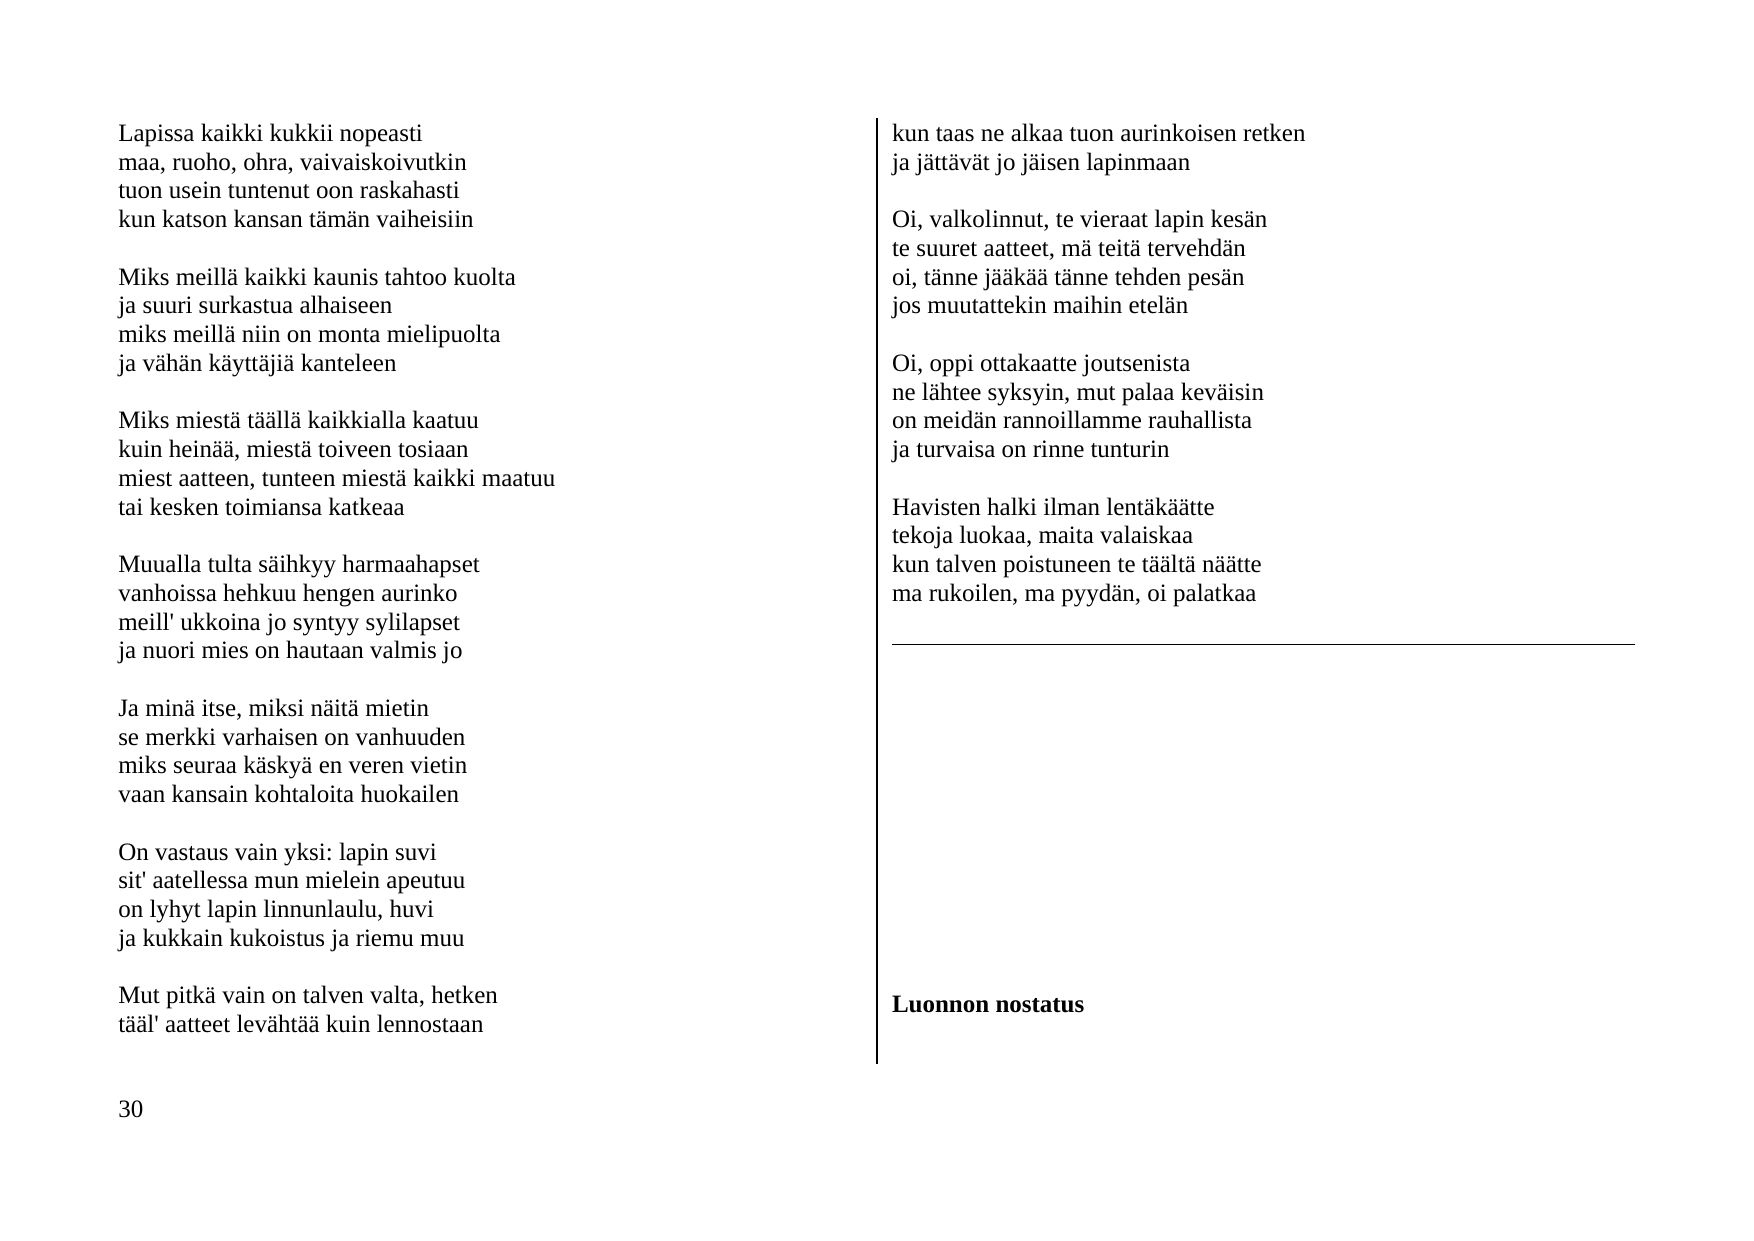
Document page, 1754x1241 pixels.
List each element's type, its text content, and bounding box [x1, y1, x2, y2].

text miks meillä niin on monta mielipuolta [118, 319, 862, 348]
text ja vähän käyttäjiä kanteleen [118, 348, 862, 377]
text tai kesken toimiansa katkeaa [118, 492, 862, 521]
text Havisten halki ilman lentäkäätte [892, 492, 1635, 521]
text Ja minä itse, miksi näitä mietin [118, 693, 862, 722]
text kun talven poistuneen te täältä näätte [892, 549, 1635, 578]
text tekoja luokaa, maita valaiskaa [892, 521, 1635, 549]
text ja nuori mies on hautaan valmis jo [118, 636, 862, 664]
text On vastaus vain yksi: lapin suvi [118, 837, 862, 866]
text kun katson kansan tämän vaiheisiin [118, 204, 862, 233]
text tuon usein tuntenut oon raskahasti [118, 176, 862, 204]
text se merkki varhaisen on vanhuuden [118, 722, 862, 751]
text vanhoissa hehkuu hengen aurinko [118, 578, 862, 607]
text vaan kansain kohtaloita huokailen [118, 779, 862, 808]
text ja turvaisa on rinne tunturin [892, 434, 1635, 463]
text Luonnon nostatus [892, 989, 1635, 1018]
text kuin heinää, miestä toiveen tosiaan [118, 434, 862, 463]
text tääl' aatteet levähtää kuin lennostaan [118, 1009, 862, 1038]
text oi, tänne jääkää tänne tehden pesän [892, 262, 1635, 291]
text on meidän rannoillamme rauhallista [892, 406, 1635, 434]
text on lyhyt lapin linnunlaulu, huvi [118, 894, 862, 923]
text Lapissa kaikki kukkii nopeasti [118, 118, 862, 147]
text te suuret aatteet, mä teitä tervehdän [892, 233, 1635, 262]
text Oi, valkolinnut, te vieraat lapin kesän [892, 204, 1635, 233]
text sit' aatellessa mun mielein apeutuu [118, 866, 862, 894]
text maa, ruoho, ohra, vaivaiskoivutkin [118, 147, 862, 176]
text meill' ukkoina jo syntyy sylilapset [118, 607, 862, 636]
text Miks miestä täällä kaikkialla kaatuu [118, 406, 862, 434]
text miks seuraa käskyä en veren vietin [118, 751, 862, 779]
text ne lähtee syksyin, mut palaa keväisin [892, 377, 1635, 406]
text jos muutattekin maihin etelän [892, 291, 1635, 319]
text ja jättävät jo jäisen lapinmaan [892, 147, 1635, 176]
text miest aatteen, tunteen miestä kaikki maatuu [118, 463, 862, 492]
text Muualla tulta säihkyy harmaahapset [118, 549, 862, 578]
text Mut pitkä vain on talven valta, hetken [118, 981, 862, 1009]
text ja kukkain kukoistus ja riemu muu [118, 923, 862, 952]
text ja suuri surkastua alhaiseen [118, 291, 862, 319]
text kun taas ne alkaa tuon aurinkoisen retken [892, 118, 1635, 147]
text Oi, oppi ottakaatte joutsenista [892, 348, 1635, 377]
text ma rukoilen, ma pyydän, oi palatkaa [892, 578, 1635, 607]
text Miks meillä kaikki kaunis tahtoo kuolta [118, 262, 862, 291]
